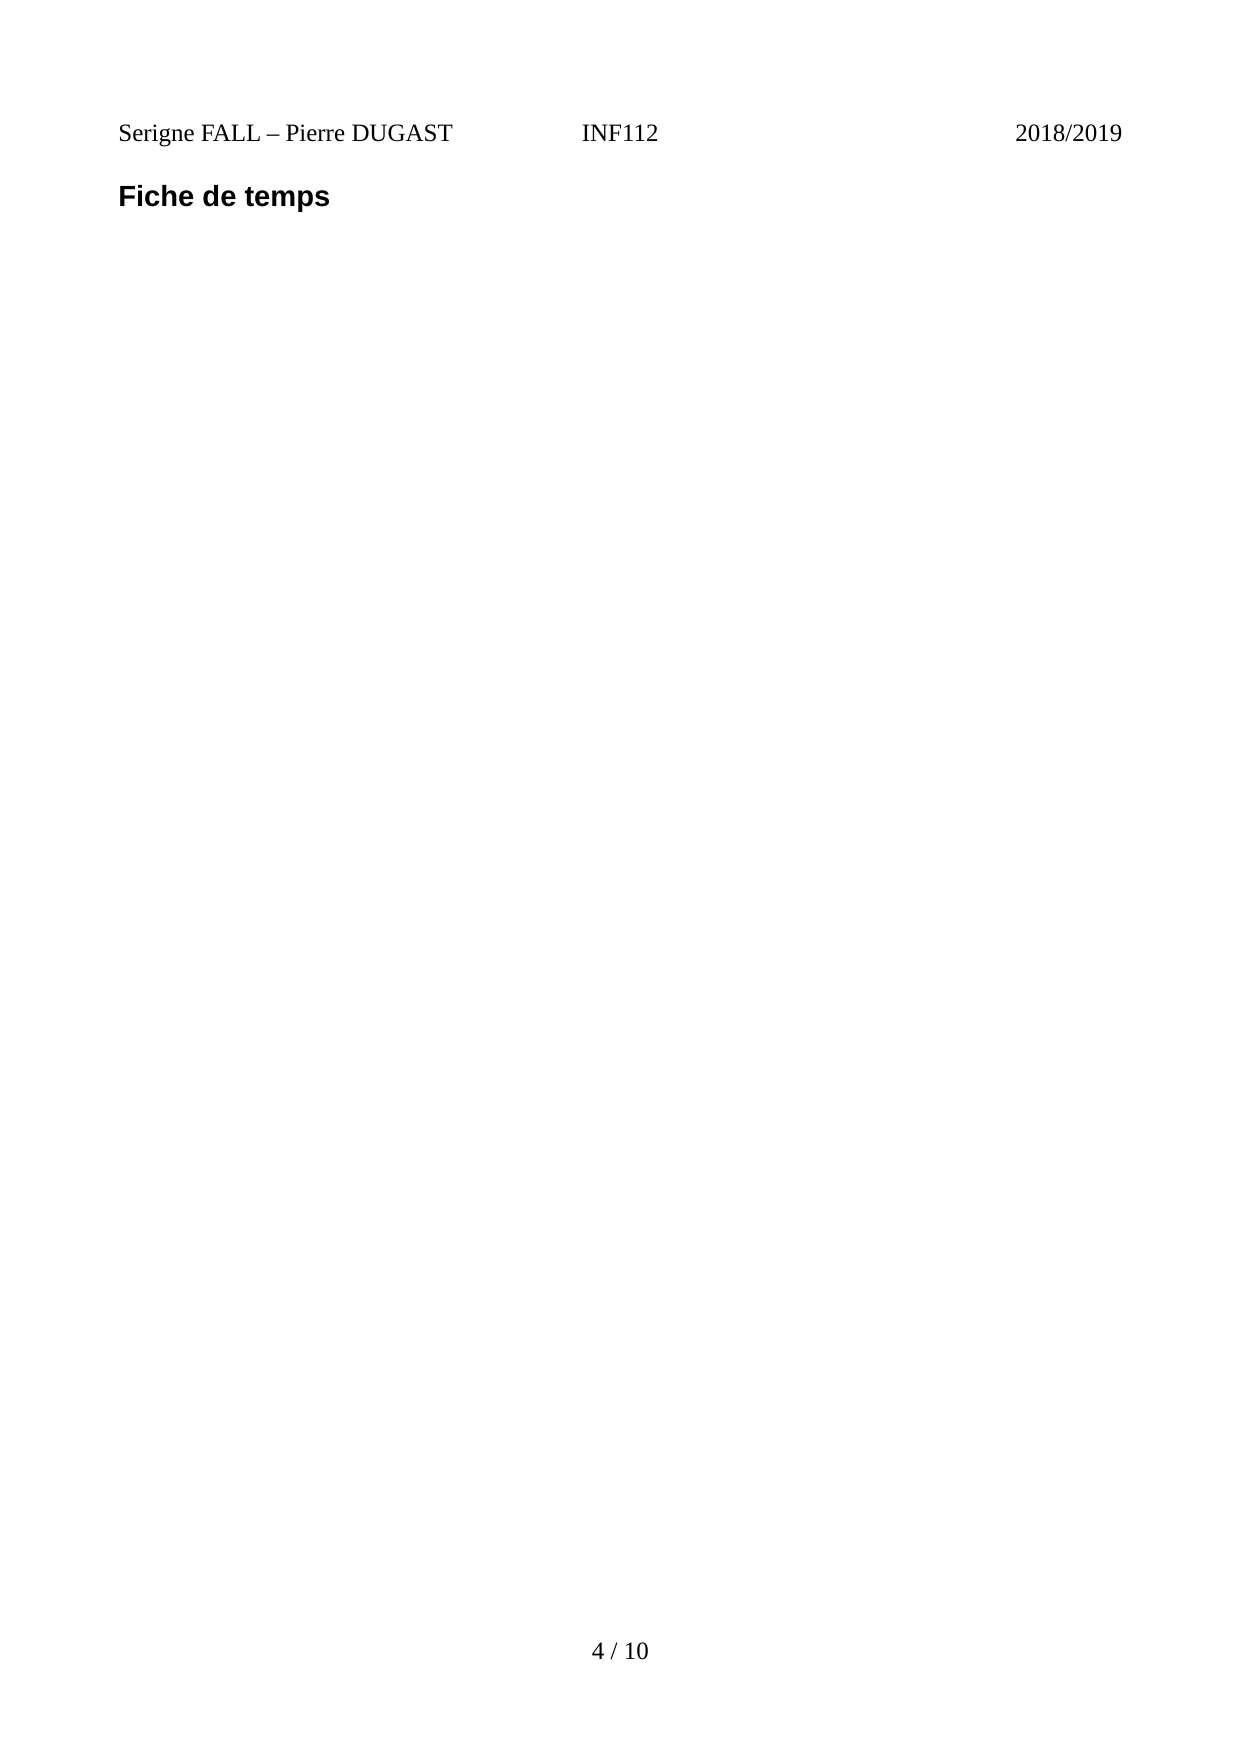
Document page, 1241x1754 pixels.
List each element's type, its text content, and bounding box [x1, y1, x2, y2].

subtitle Fiche de temps [118, 178, 1122, 212]
